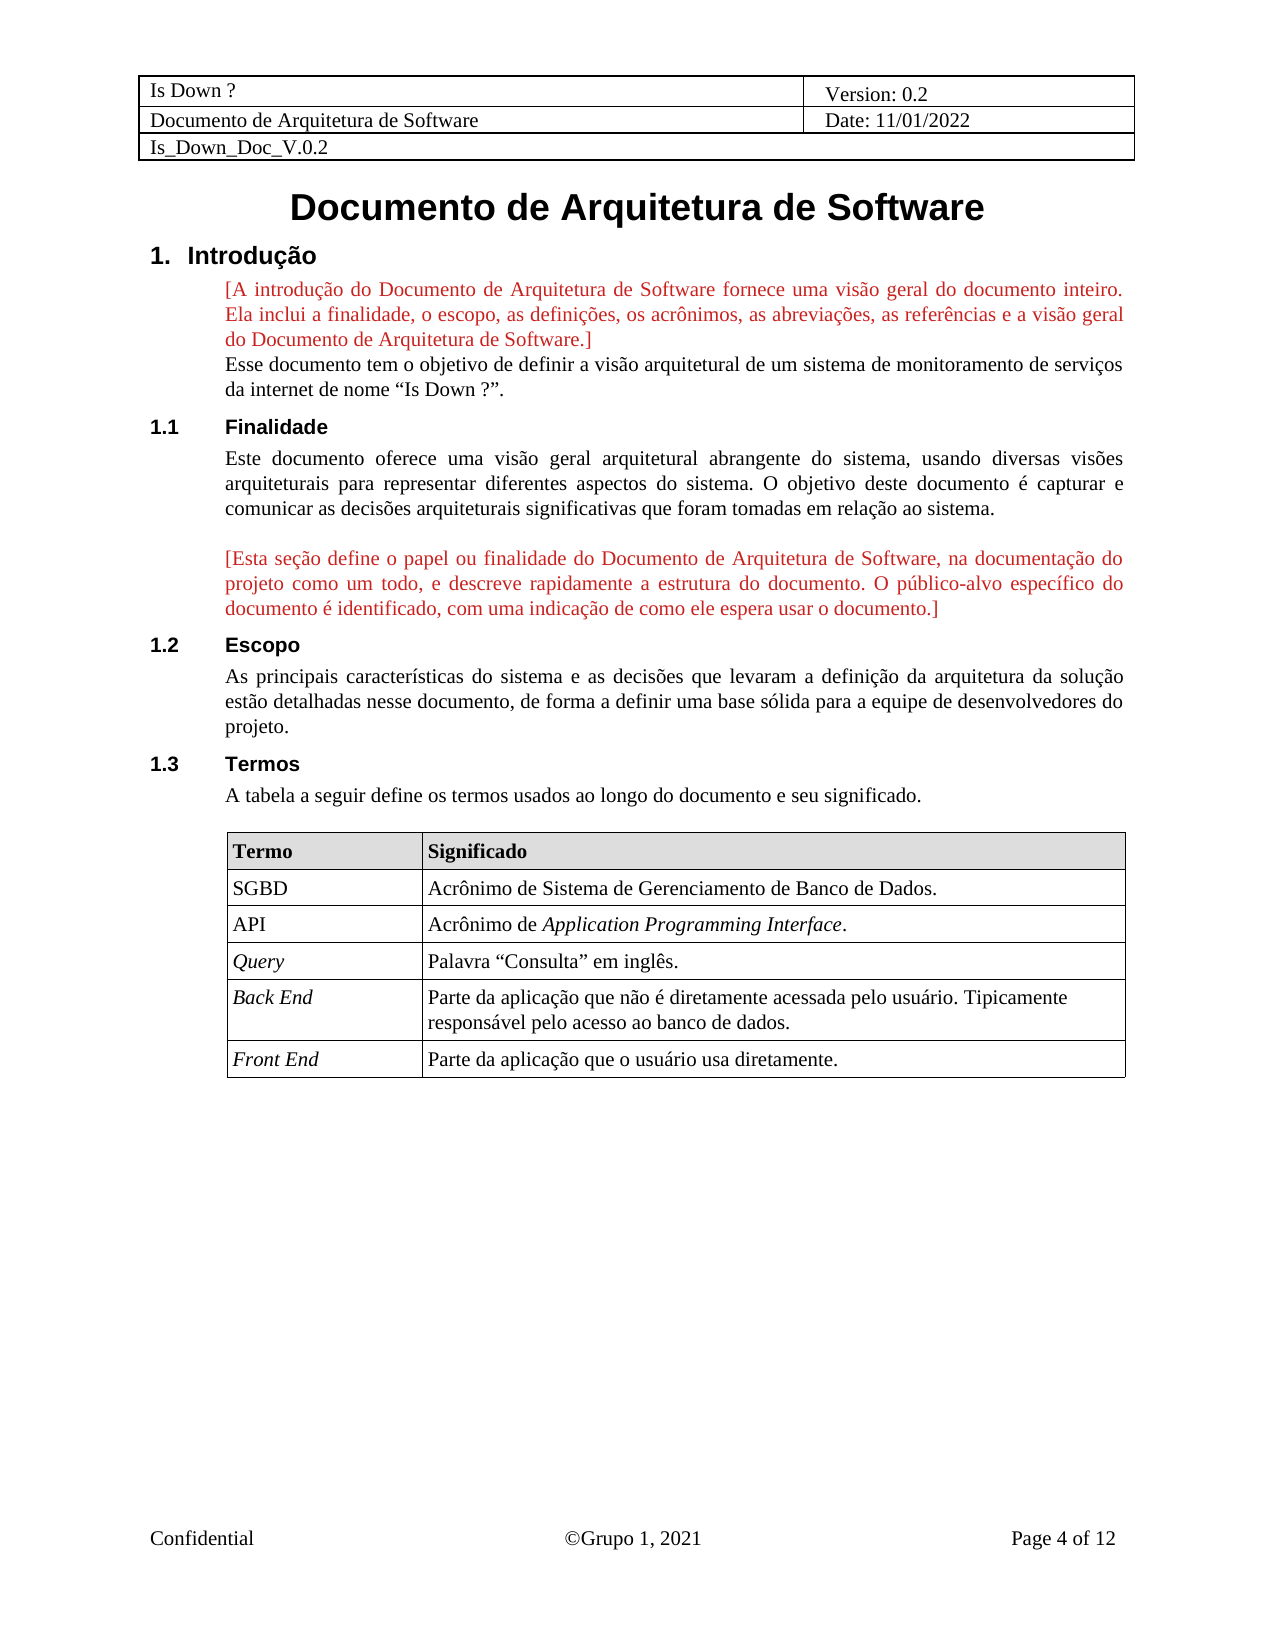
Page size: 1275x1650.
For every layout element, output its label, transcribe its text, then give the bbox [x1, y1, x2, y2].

text [Esta seção define o papel ou finalidade do Documento de Arquitetura de Software, na documentação do projeto como um todo, e descreve rapidamente a estrutura do documento. O público-alvo específico do documento é identificado, com uma indicação de como ele espera usar o documento.] [225, 545, 1125, 620]
text Este documento oferece uma visão geral arquitetural abrangente do sistema, usando diversas visões arquiteturais para representar diferentes aspectos do sistema. O objetivo deste documento é capturar e comunicar as decisões arquiteturais significativas que foram tomadas em relação ao sistema. [225, 445, 1125, 520]
text A tabela a seguir define os termos usados ao longo do documento e seu significado. [225, 782, 1125, 807]
table_header Significado [423, 833, 1125, 869]
subtitle Finalidade [150, 413, 1125, 438]
table_cell Query [228, 943, 422, 978]
table_cell Parte da aplicação que o usuário usa diretamente. [423, 1041, 1125, 1077]
table_cell Palavra “Consulta” em inglês. [423, 943, 1125, 978]
table_cell Back End [228, 980, 422, 1040]
table_cell Front End [228, 1041, 422, 1077]
table_cell SGBD [228, 870, 422, 905]
table_header Termo [228, 833, 422, 869]
subtitle Documento de Arquitetura de Software [150, 185, 1125, 228]
subtitle Termos [150, 751, 1125, 776]
table_cell Acrônimo de Sistema de Gerenciamento de Banco de Dados. [423, 870, 1125, 905]
text As principais características do sistema e as decisões que levaram a definição da arquitetura da solução estão detalhadas nesse documento, de forma a definir uma base sólida para a equipe de desenvolvedores do projeto. [225, 663, 1125, 738]
text [A introdução do Documento de Arquitetura de Software fornece uma visão geral do documento inteiro. Ela inclui a finalidade, o escopo, as definições, os acrônimos, as abreviações, as referências e a visão geral do Documento de Arquitetura de Software.] [187, 276, 1125, 351]
text Esse documento tem o objetivo de definir a visão arquitetural de um sistema de monitoramento de serviços da internet de nome “Is Down ?”. [225, 351, 1125, 401]
table_cell API [228, 906, 422, 942]
table_cell Parte da aplicação que não é diretamente acessada pelo usuário. Tipicamente responsável pelo acesso ao banco de dados. [423, 980, 1125, 1040]
subtitle Escopo [150, 632, 1125, 657]
subtitle Introdução [150, 241, 1125, 270]
table_cell Acrônimo de Application Programming Interface. [423, 906, 1125, 942]
